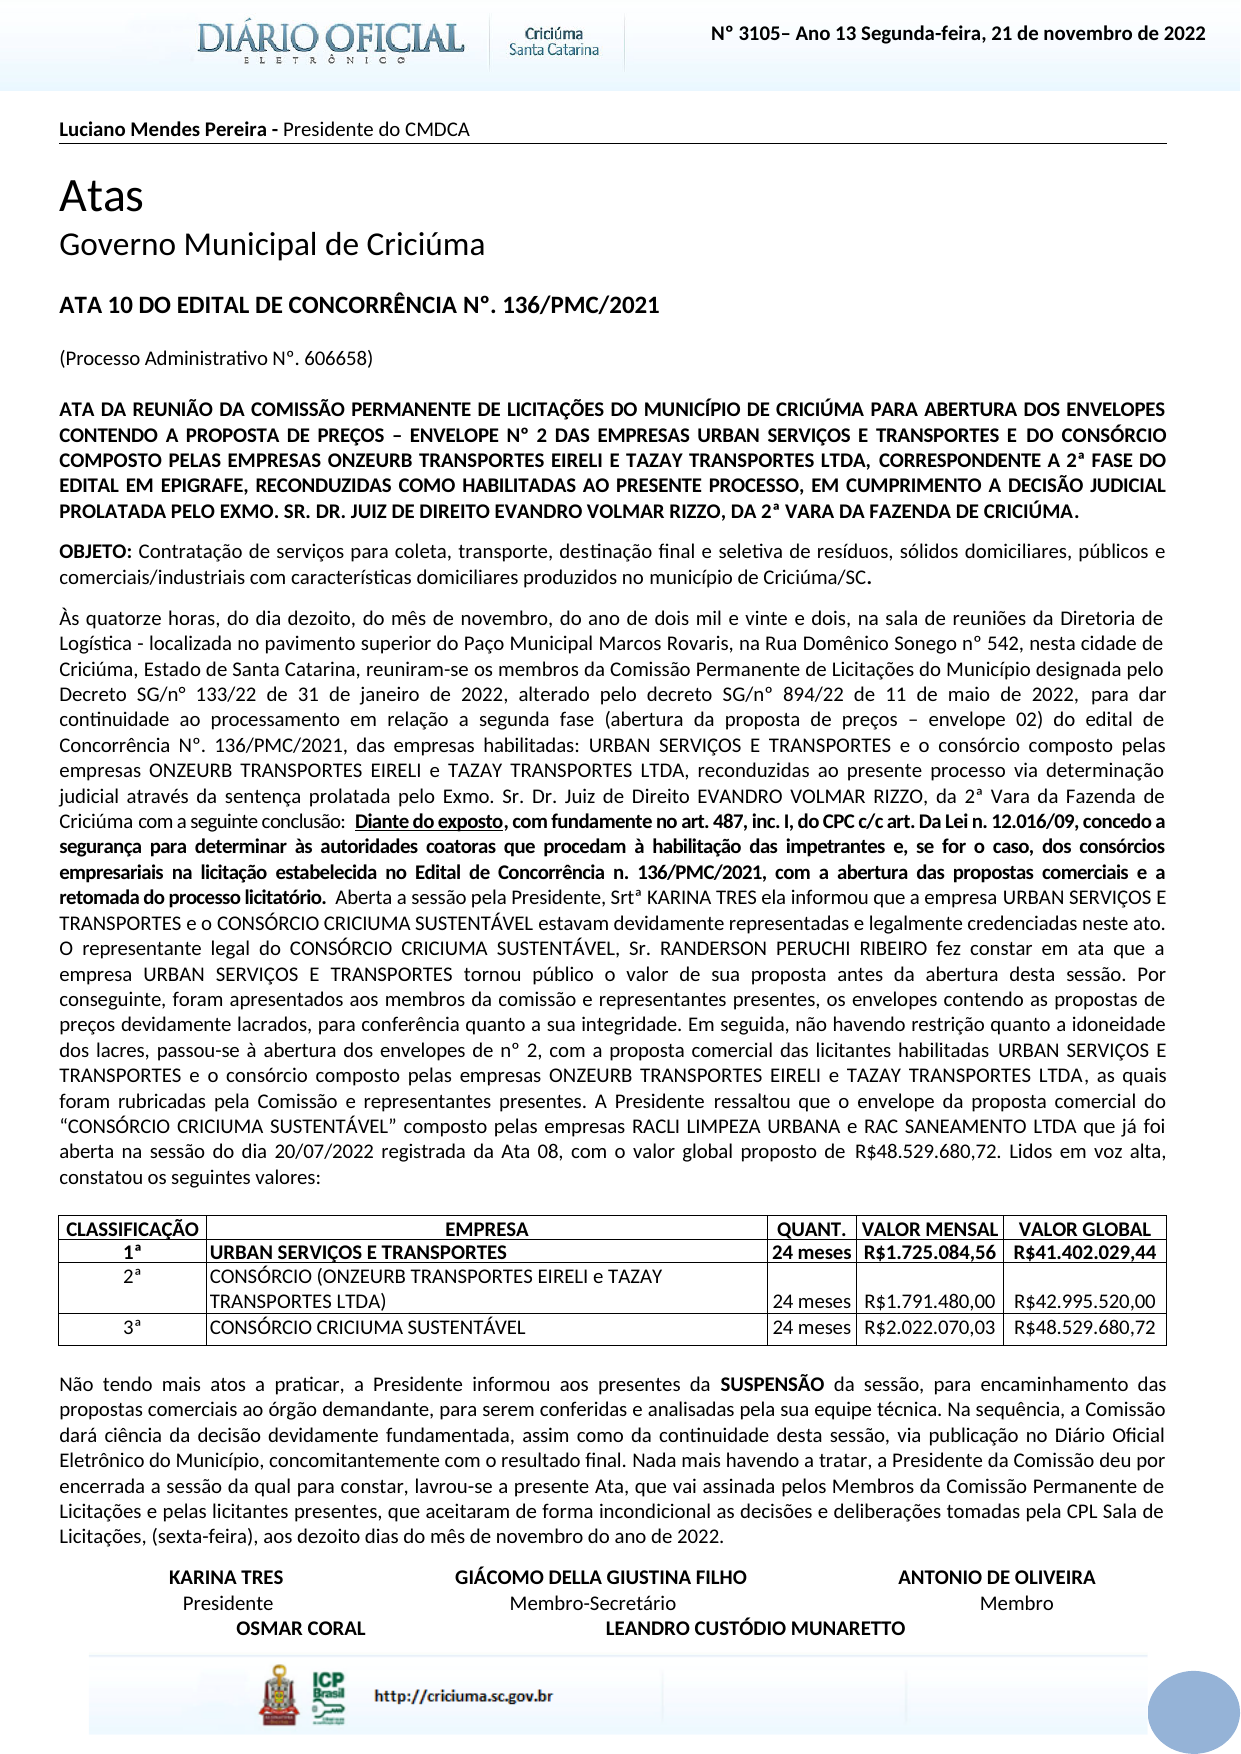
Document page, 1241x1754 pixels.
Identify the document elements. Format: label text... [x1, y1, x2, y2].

text Governo Municipal de Criciúma [59, 223, 1167, 264]
table_header EMPRESA [207, 1216, 767, 1238]
table_cell R$41.402.029,44 [1004, 1240, 1166, 1262]
table_cell R$1.725.084,56 [857, 1240, 1003, 1262]
text ATA DA REUNIÃO DA COMISSÃO PERMANENTE DE LICITAÇÕES DO MUNICÍPIO DE CRICIÚMA PARA ABERTURA DOS ENVELOPES CONTENDO A PROPOSTA DE PREÇOS – ENVELOPE Nº 2 DAS EMPRESAS URBAN SERVIÇOS E TRANSPORTES E DO CONSÓRCIO COMPOSTO PELAS EMPRESAS ONZEURB TRANSPORTES EIRELI E TAZAY TRANSPORTES LTDA, CORRESPONDENTE A 2ª FASE DO EDITAL EM EPIGRAFE, RECONDUZIDAS COMO HABILITADAS AO PRESENTE PROCESSO, EM CUMPRIMENTO A DECISÃO JUDICIAL PROLATADA PELO EXMO. SR. DR. JUIZ DE DIREITO EVANDRO VOLMAR RIZZO, DA 2ª VARA DA FAZENDA DE CRICIÚMA. [59, 396, 1167, 523]
table_header VALOR GLOBAL [1004, 1216, 1166, 1238]
text ATA 10 DO EDITAL DE CONCORRÊNCIA Nº. 136/PMC/2021 [59, 289, 1169, 320]
text KARINA TRES GIÁCOMO DELLA GIUSTINA FILHO ANTONIO DE OLIVEIRA [89, 1564, 1167, 1590]
text OSMAR CORAL LEANDRO CUSTÓDIO MUNARETTO [162, 1615, 1167, 1641]
table_cell R$48.529.680,72 [1004, 1314, 1166, 1344]
table_cell 1ª [59, 1240, 206, 1262]
text Luciano Mendes Pereira - Presidente do CMDCA [59, 116, 1167, 143]
table_header CLASSIFICAÇÃO [59, 1216, 206, 1238]
table_cell 2ª [59, 1263, 206, 1313]
table_cell R$42.995.520,00 [1004, 1263, 1166, 1313]
table_cell CONSÓRCIO CRICIUMA SUSTENTÁVEL [207, 1314, 767, 1344]
table_cell URBAN SERVIÇOS E TRANSPORTES [207, 1240, 767, 1262]
table_cell 24 meses [768, 1263, 856, 1313]
table_cell 24 meses [768, 1240, 856, 1262]
table_header QUANT. [768, 1216, 856, 1238]
text Não tendo mais atos a praticar, a Presidente informou aos presentes da SUSPENSÃO da sessão, para encaminhamento das propostas comerciais ao órgão demandante, para serem conferidas e analisadas pela sua equipe técnica. Na sequência, a Comissão dará ciência da decisão devidamente fundamentada, assim como da continuidade desta sessão, via publicação no Diário Oficial Eletrônico do Município, concomitantemente com o resultado final. Nada mais havendo a tratar, a Presidente da Comissão deu por encerrada a sessão da qual para constar, lavrou-se a presente Ata, que vai assinada pelos Membros da Comissão Permanente de Licitações e pelas licitantes presentes, que aceitaram de forma incondicional as decisões e deliberações tomadas pela CPL Sala de Licitações, (sexta-feira), aos dezoito dias do mês de novembro do ano de 2022. [59, 1371, 1167, 1549]
table_cell 24 meses [768, 1314, 856, 1344]
table_cell R$2.022.070,03 [857, 1314, 1003, 1344]
table_cell 3ª [59, 1314, 206, 1344]
table_header VALOR MENSAL [857, 1216, 1003, 1238]
table_cell R$1.791.480,00 [857, 1263, 1003, 1313]
text OBJETO: Contratação de serviços para coleta, transporte, des­tinação final e seletiva de resíduos, sólidos domiciliares, públicos e comerciais/industriais com características domiciliares produzidos no município de Criciúma/SC. [59, 539, 1167, 589]
text (Processo Administrativo Nº. 606658) [59, 346, 1169, 371]
text Atas [59, 165, 1167, 223]
text Às quatorze horas, do dia dezoito, do mês de novembro, do ano de dois mil e vinte e dois, na sala de reuniões da Diretoria de Logística - localizada no pavimento superior do Paço Municipal Marcos Rovaris, na Rua Domênico Sonego nº 542, nesta cidade de Criciúma, Estado de Santa Catarina, reuniram-se os membros da Comissão Permanente de Licitações do Município designada pelo Decreto SG/n° 133/22 de 31 de janeiro de 2022, alterado pelo decreto SG/nº 894/22 de 11 de maio de 2022, para dar continuidade ao processamento em relação a segunda fase (abertura da proposta de preços – envelope 02) do edital de Concorrência Nº. 136/PMC/2021, das empresas habilitadas: URBAN SERVIÇOS E TRANSPORTES e o consórcio composto pelas empresas ONZEURB TRANSPORTES EIRELI e TAZAY TRANSPORTES LTDA, reconduzidas ao presente processo via determinação judicial através da sentença prolatada pelo Exmo. Sr. Dr. Juiz de Direito EVANDRO VOLMAR RIZZO, da 2ª Vara da Fazenda de Criciúma com a seguinte conclusão: Diante do exposto, com fundamente no art. 487, inc. I, do CPC c/c art. Da Lei n. 12.016/09, concedo a segurança para determinar às autoridades coatoras que procedam à habilitação das impetrantes e, se for o caso, dos consórcios empresariais na licitação estabelecida no Edital de Concorrência n. 136/PMC/2021, com a abertura das propostas comerciais e a retomada do processo licitatório. Aberta a sessão pela Presidente, Srtª KARINA TRES ela informou que a empresa URBAN SERVIÇOS E TRANSPORTES e o CONSÓRCIO CRICIUMA SUSTENTÁVEL estavam devidamente representadas e legalmente credenciadas neste ato. O representante legal do CONSÓRCIO CRICIUMA SUSTENTÁVEL, Sr. RANDERSON PERUCHI RIBEIRO fez constar em ata que a empresa URBAN SERVIÇOS E TRANSPORTES tornou público o valor de sua proposta antes da abertura desta sessão. Por conseguinte, foram apresentados aos membros da comissão e representantes presentes, os envelopes contendo as propostas de preços devidamente lacrados, para conferência quanto a sua integridade. Em seguida, não havendo restrição quanto a idoneidade dos lacres, passou-se à abertura dos envelopes de nº 2, com a proposta comercial das licitantes habilitadas URBAN SERVIÇOS E TRANSPORTES e o consórcio composto pelas empresas ONZEURB TRANSPORTES EIRELI e TAZAY TRANSPORTES LTDA, as quais foram rubricadas pela Comissão e representantes presentes. A Presidente ressaltou que o envelope da proposta comercial do “CONSÓRCIO CRICIUMA SUSTENTÁVEL” composto pelas empresas RACLI LIMPEZA URBANA e RAC SANEAMENTO LTDA que já foi aberta na sessão do dia 20/07/2022 registrada da Ata 08, com o valor global proposto de R$48.529.680,72. Lidos em voz alta, constatou os seguintes valores: [59, 605, 1167, 1189]
table_cell CONSÓRCIO (ONZEURB TRANSPORTES EIRELI e TAZAY TRANSPORTES LTDA) [207, 1263, 767, 1313]
text Presidente Membro-Secretário Membro [89, 1590, 1167, 1615]
